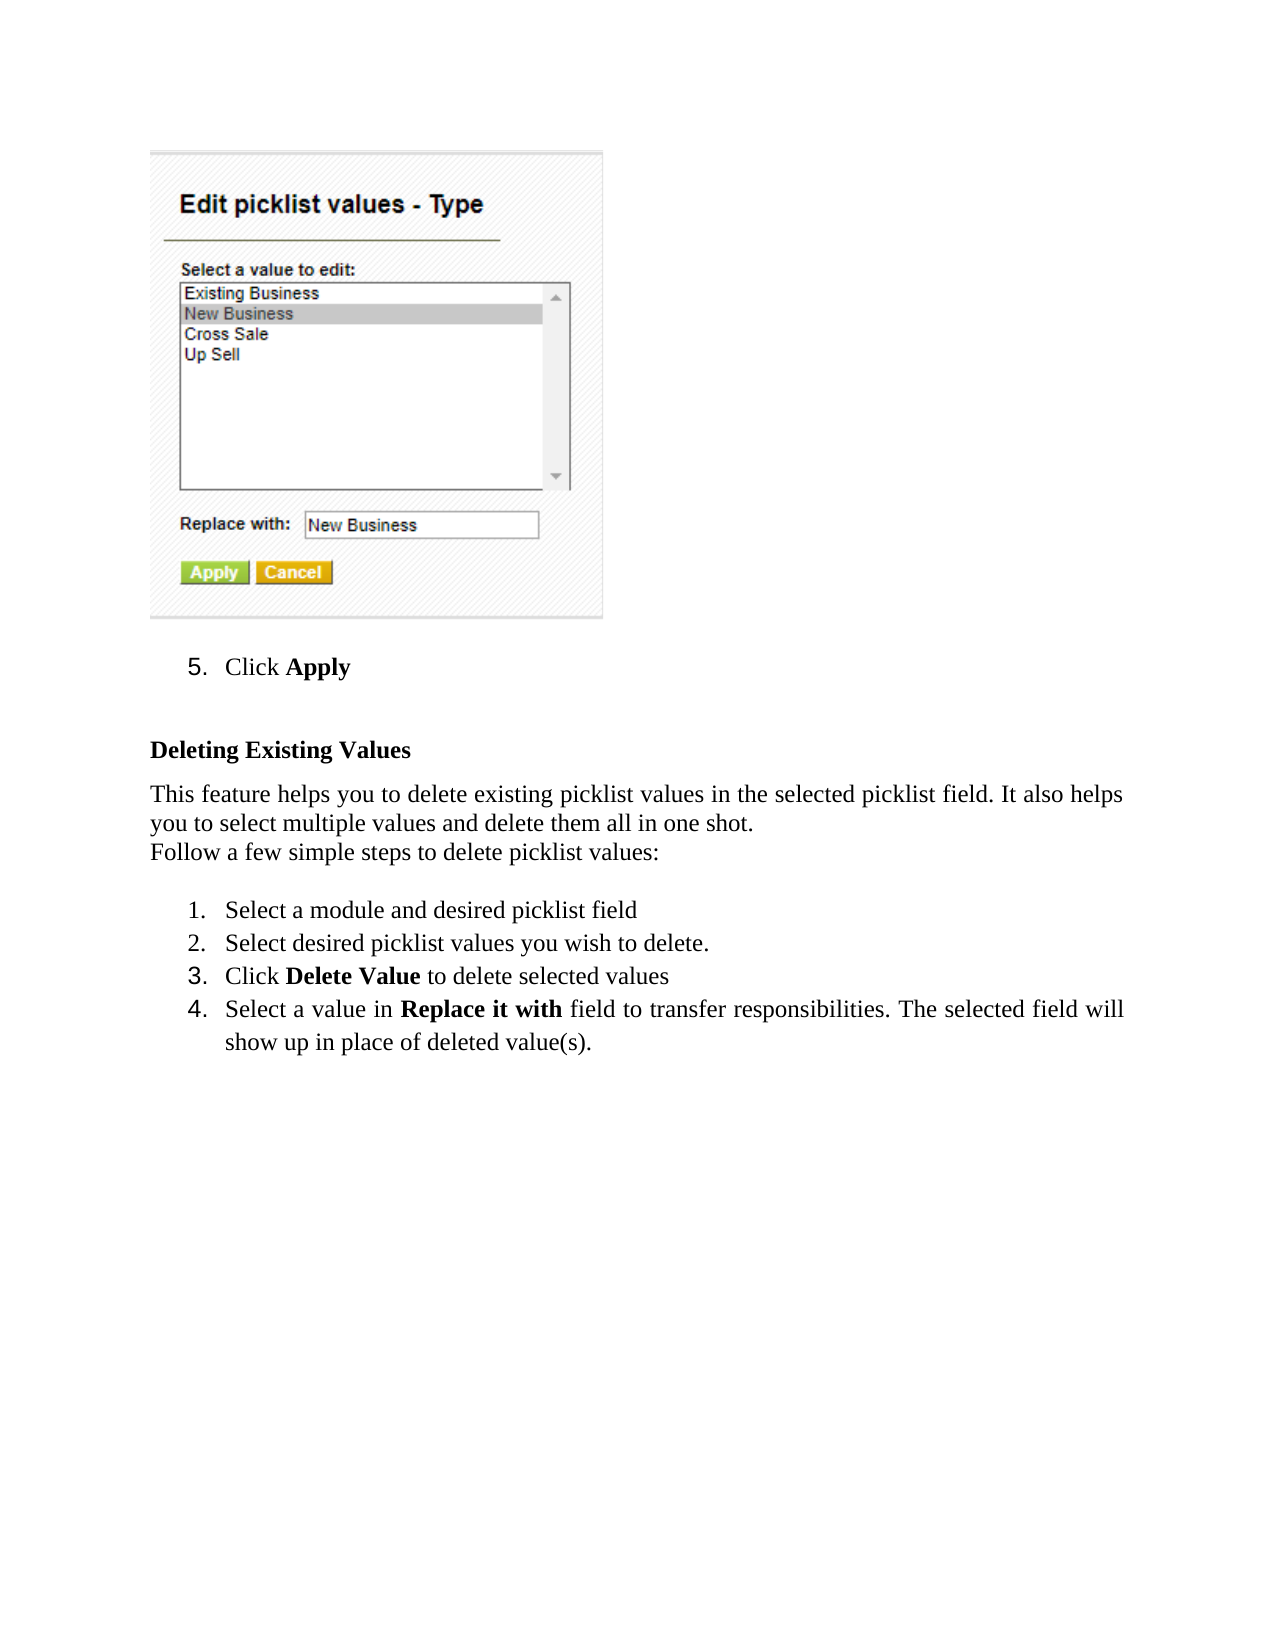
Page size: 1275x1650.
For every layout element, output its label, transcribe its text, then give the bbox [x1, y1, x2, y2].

subtitle Deleting Existing Values [150, 735, 1125, 764]
text This feature helps you to delete existing picklist values in the selected picklist field. It also helps you to select multiple values and delete them all in one shot. [150, 779, 1125, 837]
picture [150, 150, 604, 624]
list Click Delete Value to delete selected values [187, 961, 1125, 989]
list Click Apply [187, 652, 1125, 681]
text Follow a few simple steps to delete picklist values: [150, 837, 1125, 866]
list Select a module and desired picklist field [187, 895, 1125, 923]
list Select a value in Replace it with field to transfer responsibilities. The selected field will show up in place of deleted value(s). [187, 994, 1125, 1056]
list Select desired picklist values you wish to delete. [187, 928, 1125, 956]
